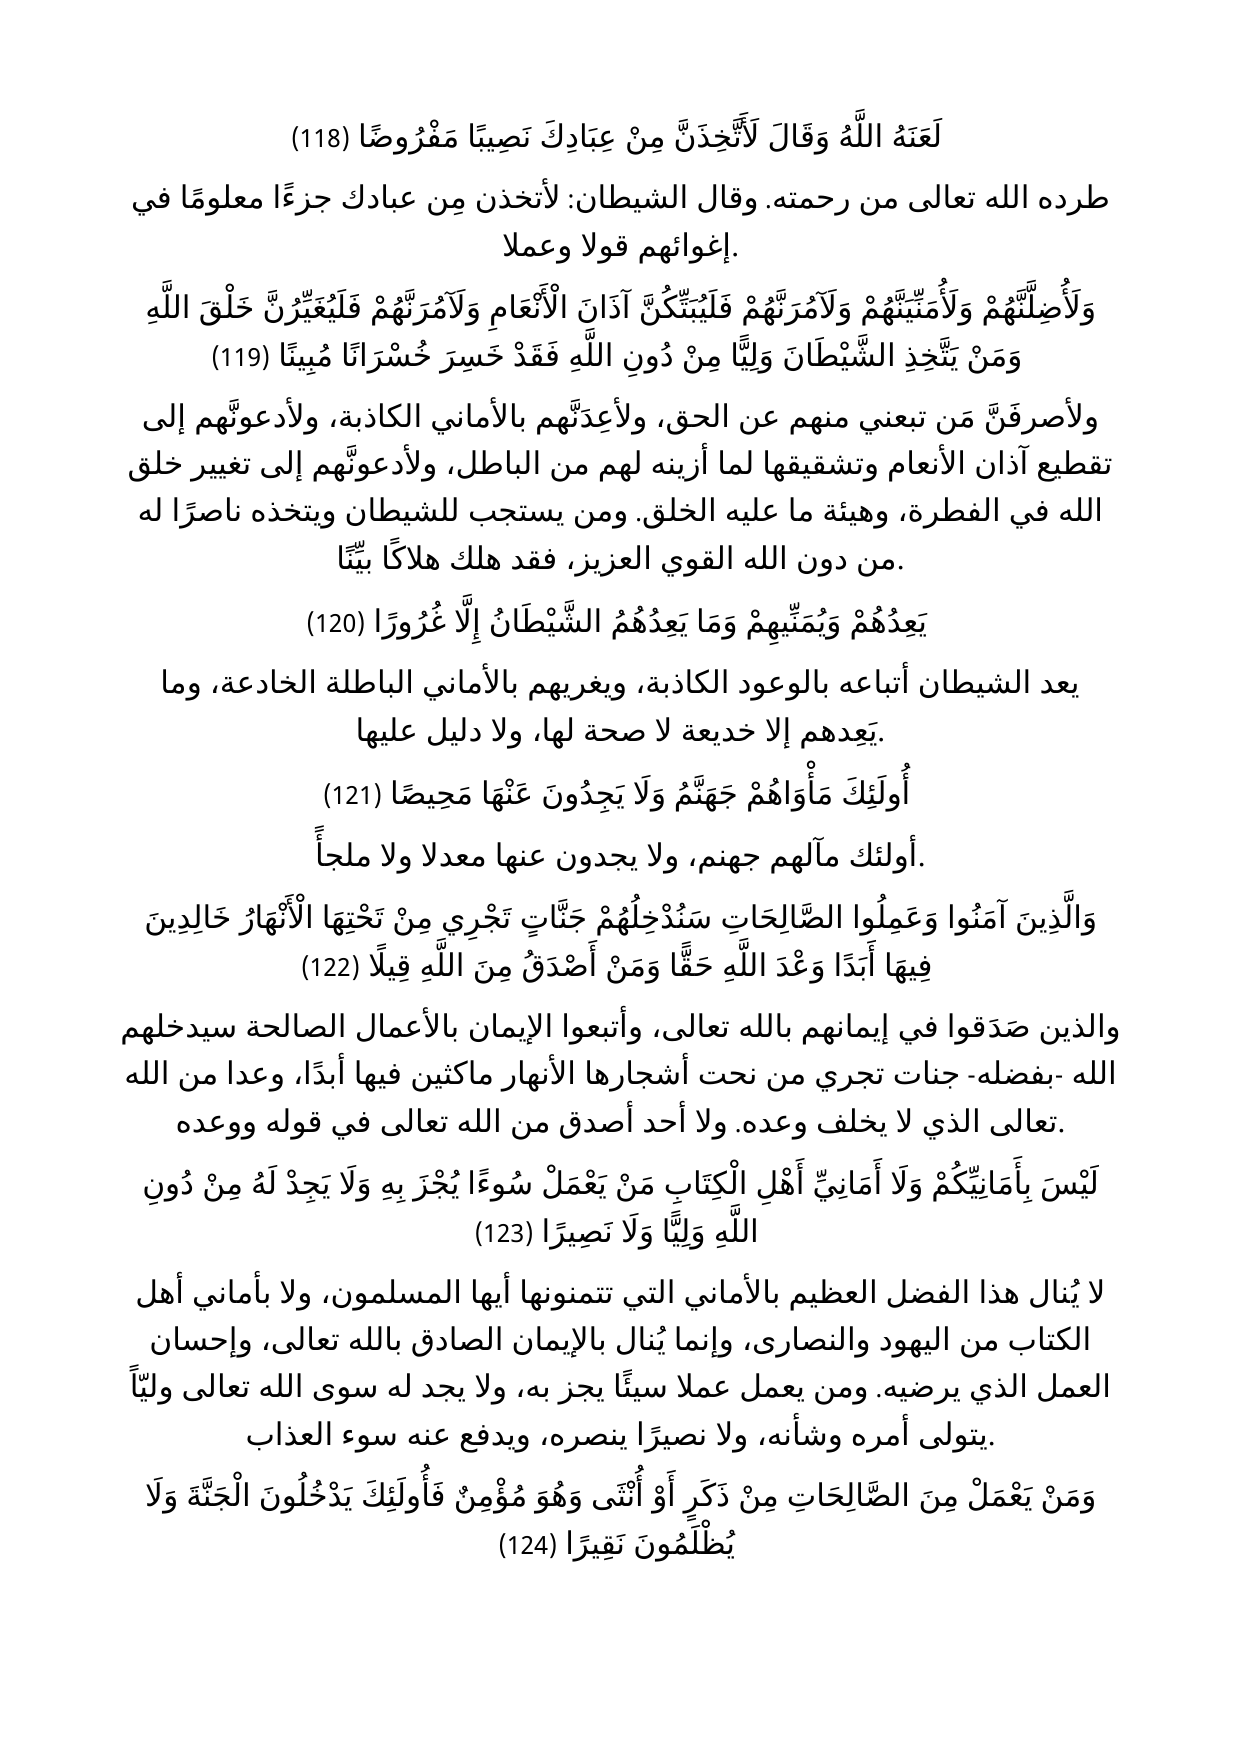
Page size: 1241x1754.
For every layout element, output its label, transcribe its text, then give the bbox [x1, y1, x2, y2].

text وَلَأُضِلَّنَّهُمْ وَلَأُمَنِّيَنَّهُمْ وَلَآمُرَنَّهُمْ فَلَيُبَتِّكُنَّ آذَانَ الْأَنْعَامِ وَلَآمُرَنَّهُمْ فَلَيُغَيِّرُنَّ خَلْقَ اللَّهِ وَمَنْ يَتَّخِذِ الشَّيْطَانَ وَلِيًّا مِنْ دُونِ اللَّهِ فَقَدْ خَسِرَ خُسْرَانًا مُبِينًا (119) [118, 290, 1122, 379]
text يعد الشيطان أتباعه بالوعود الكاذبة، ويغريهم بالأماني الباطلة الخادعة، وما يَعِدهم إلا خديعة لا صحة لها، ولا دليل عليها. [118, 666, 1122, 754]
text ولأصرفَنَّ مَن تبعني منهم عن الحق، ولأعِدَنَّهم بالأماني الكاذبة، ولأدعونَّهم إلى تقطيع آذان الأنعام وتشقيقها لما أزينه لهم من الباطل، ولأدعونَّهم إلى تغيير خلق الله في الفطرة، وهيئة ما عليه الخلق. ومن يستجب للشيطان ويتخذه ناصرًا له من دون الله القوي العزيز، فقد هلك هلاكًا بيِّنًا. [118, 400, 1122, 582]
text يَعِدُهُمْ وَيُمَنِّيهِمْ وَمَا يَعِدُهُمُ الشَّيْطَانُ إِلَّا غُرُورًا (120) [118, 603, 1122, 645]
text والذين صَدَقوا في إيمانهم بالله تعالى، وأتبعوا الإيمان بالأعمال الصالحة سيدخلهم الله -بفضله- جنات تجري من نحت أشجارها الأنهار ماكثين فيها أبدًا، وعدا من الله تعالى الذي لا يخلف وعده. ولا أحد أصدق من الله تعالى في قوله ووعده. [118, 1010, 1122, 1145]
text أولئك مآلهم جهنم، ولا يجدون عنها معدلا ولا ملجأً. [118, 838, 1122, 879]
text لَعَنَهُ اللَّهُ وَقَالَ لَأَتَّخِذَنَّ مِنْ عِبَادِكَ نَصِيبًا مَفْرُوضًا (118) [118, 118, 1122, 160]
text أُولَئِكَ مَأْوَاهُمْ جَهَنَّمُ وَلَا يَجِدُونَ عَنْهَا مَحِيصًا (121) [118, 775, 1122, 817]
text وَمَنْ يَعْمَلْ مِنَ الصَّالِحَاتِ مِنْ ذَكَرٍ أَوْ أُنْثَى وَهُوَ مُؤْمِنٌ فَأُولَئِكَ يَدْخُلُونَ الْجَنَّةَ وَلَا يُظْلَمُونَ نَقِيرًا (124) [118, 1479, 1122, 1567]
text لا يُنال هذا الفضل العظيم بالأماني التي تتمنونها أيها المسلمون، ولا بأماني أهل الكتاب من اليهود والنصارى، وإنما يُنال بالإيمان الصادق بالله تعالى، وإحسان العمل الذي يرضيه. ومن يعمل عملا سيئًا يجز به، ولا يجد له سوى الله تعالى وليّاً يتولى أمره وشأنه، ولا نصيرًا ينصره، ويدفع عنه سوء العذاب. [118, 1276, 1122, 1458]
text لَيْسَ بِأَمَانِيِّكُمْ وَلَا أَمَانِيِّ أَهْلِ الْكِتَابِ مَنْ يَعْمَلْ سُوءًا يُجْزَ بِهِ وَلَا يَجِدْ لَهُ مِنْ دُونِ اللَّهِ وَلِيًّا وَلَا نَصِيرًا (123) [118, 1166, 1122, 1255]
text وَالَّذِينَ آمَنُوا وَعَمِلُوا الصَّالِحَاتِ سَنُدْخِلُهُمْ جَنَّاتٍ تَجْرِي مِنْ تَحْتِهَا الْأَنْهَارُ خَالِدِينَ فِيهَا أَبَدًا وَعْدَ اللَّهِ حَقًّا وَمَنْ أَصْدَقُ مِنَ اللَّهِ قِيلًا (122) [118, 900, 1122, 989]
text طرده الله تعالى من رحمته. وقال الشيطان: لأتخذن مِن عبادك جزءًا معلومًا في إغوائهم قولا وعملا. [118, 181, 1122, 269]
